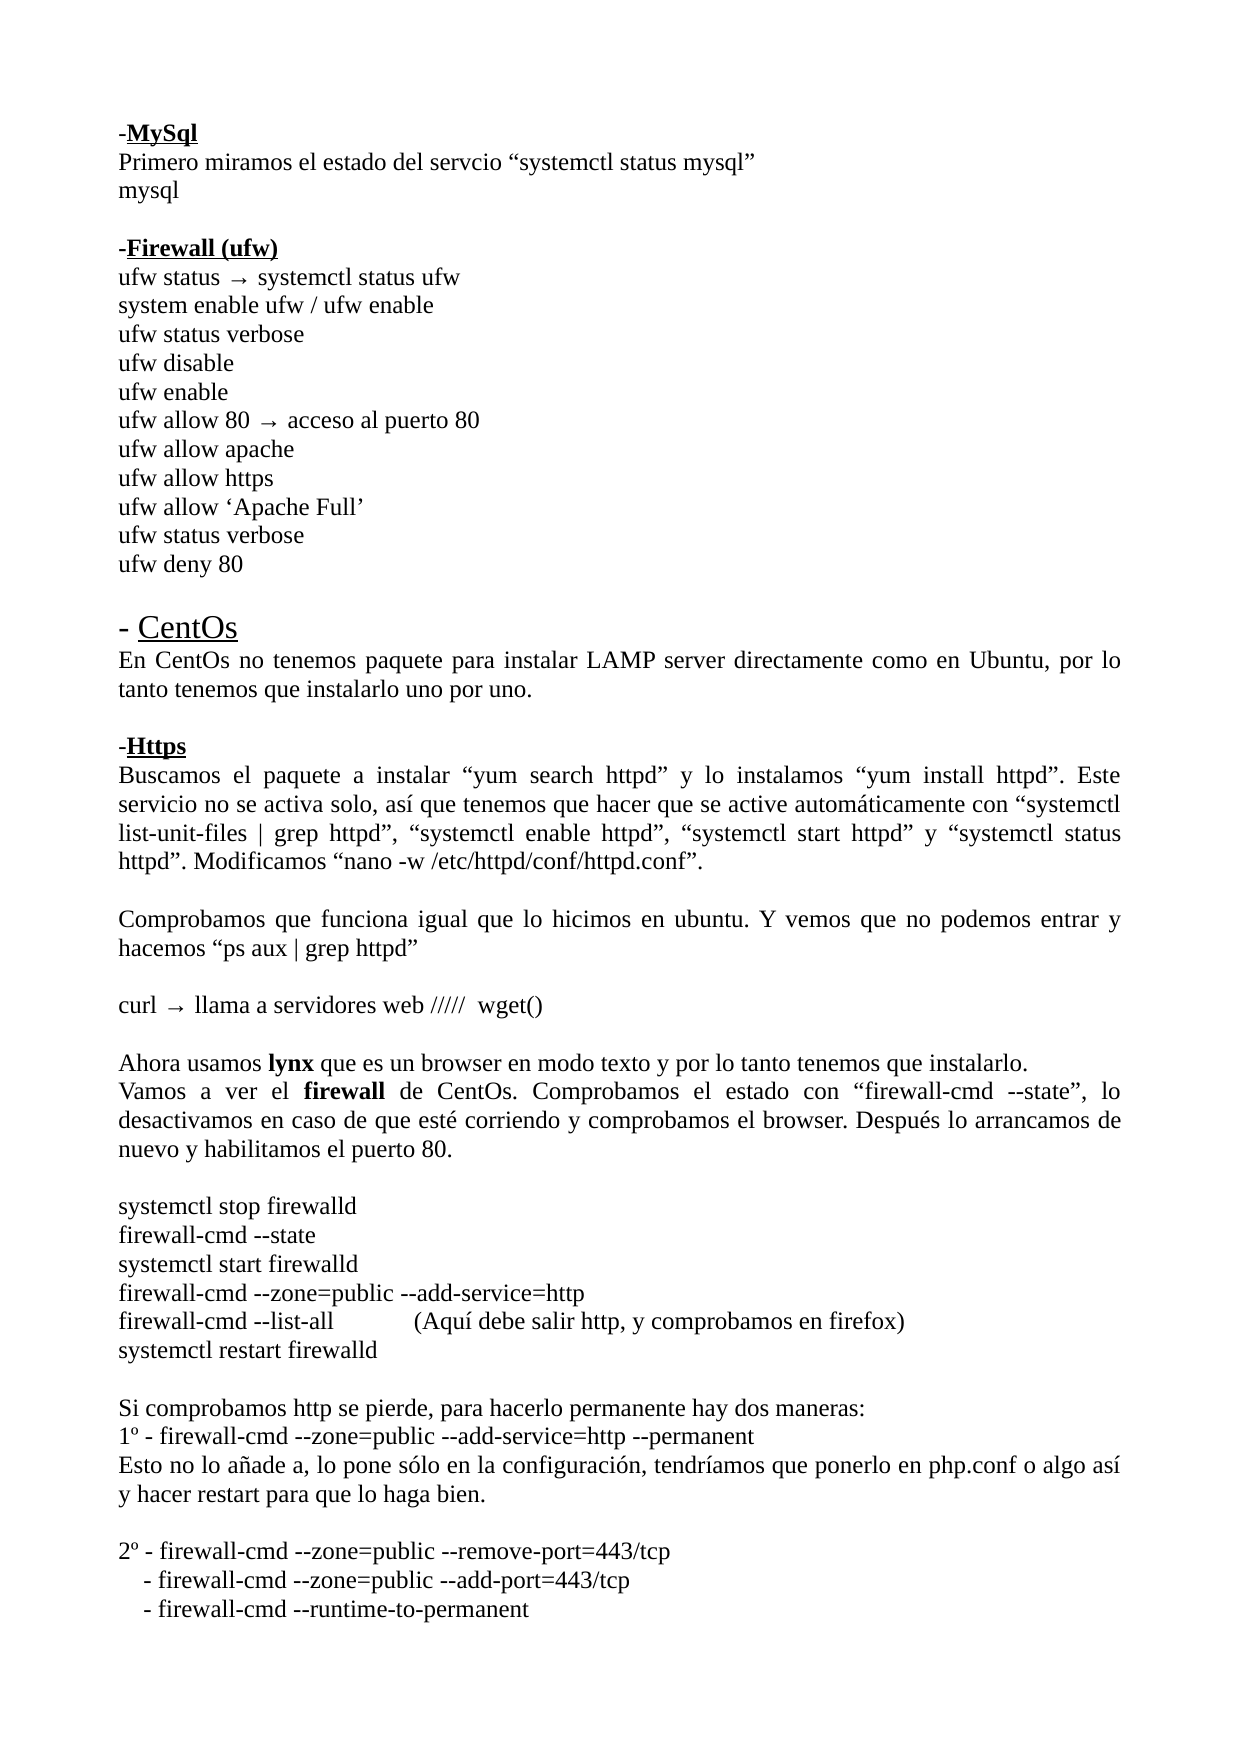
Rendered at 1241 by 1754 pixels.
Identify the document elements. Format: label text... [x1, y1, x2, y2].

text - firewall-cmd --runtime-to-permanent [118, 1594, 1122, 1623]
text - firewall-cmd --zone=public --add-port=443/tcp [118, 1565, 1122, 1594]
text ufw allow 80 → acceso al puerto 80 [118, 406, 1122, 434]
text ufw status verbose [118, 521, 1122, 549]
text ufw status → systemctl status ufw [118, 262, 1122, 291]
text -Https [118, 731, 1122, 760]
text -MySql [118, 118, 1122, 147]
text system enable ufw / ufw enable [118, 291, 1122, 319]
text 2º - firewall-cmd --zone=public --remove-port=443/tcp [118, 1536, 1122, 1565]
text mysql [118, 176, 1122, 204]
text firewall-cmd --zone=public --add-service=http [118, 1278, 1122, 1306]
text ufw status verbose [118, 319, 1122, 348]
text Ahora usamos lynx que es un browser en modo texto y por lo tanto tenemos que instalarlo. [118, 1048, 1122, 1076]
text Primero miramos el estado del servcio “systemctl status mysql” [118, 147, 1122, 176]
text Si comprobamos http se pierde, para hacerlo permanente hay dos maneras: [118, 1393, 1122, 1421]
text En CentOs no tenemos paquete para instalar LAMP server directamente como en Ubuntu, por lo tanto tenemos que instalarlo uno por uno. [118, 645, 1122, 703]
text - CentOs [118, 607, 1122, 645]
text curl → llama a servidores web ///// wget() [118, 990, 1122, 1019]
text Buscamos el paquete a instalar “yum search httpd” y lo instalamos “yum install httpd”. Este servicio no se activa solo, así que tenemos que hacer que se active automáticamente con “systemctl list-unit-files | grep httpd”, “systemctl enable httpd”, “systemctl start httpd” y “systemctl status httpd”. Modificamos “nano -w /etc/httpd/conf/httpd.conf”. [118, 760, 1122, 875]
text Vamos a ver el firewall de CentOs. Comprobamos el estado con “firewall-cmd --state”, lo desactivamos en caso de que esté corriendo y comprobamos el browser. Después lo arrancamos de nuevo y habilitamos el puerto 80. [118, 1076, 1122, 1163]
text ufw allow apache [118, 434, 1122, 463]
text systemctl stop firewalld [118, 1191, 1122, 1220]
text systemctl restart firewalld [118, 1335, 1122, 1364]
text ufw enable [118, 377, 1122, 406]
text systemctl start firewalld [118, 1249, 1122, 1278]
text Esto no lo añade a, lo pone sólo en la configuración, tendríamos que ponerlo en php.conf o algo así y hacer restart para que lo haga bien. [118, 1450, 1122, 1508]
text ufw deny 80 [118, 549, 1122, 578]
text ufw allow ‘Apache Full’ [118, 492, 1122, 521]
text firewall-cmd --list-all (Aquí debe salir http, y comprobamos en firefox) [118, 1306, 1122, 1335]
text ufw allow https [118, 463, 1122, 492]
text firewall-cmd --state [118, 1220, 1122, 1249]
text 1º - firewall-cmd --zone=public --add-service=http --permanent [118, 1421, 1122, 1450]
text -Firewall (ufw) [118, 233, 1122, 262]
text ufw disable [118, 348, 1122, 377]
text Comprobamos que funciona igual que lo hicimos en ubuntu. Y vemos que no podemos entrar y hacemos “ps aux | grep httpd” [118, 904, 1122, 961]
